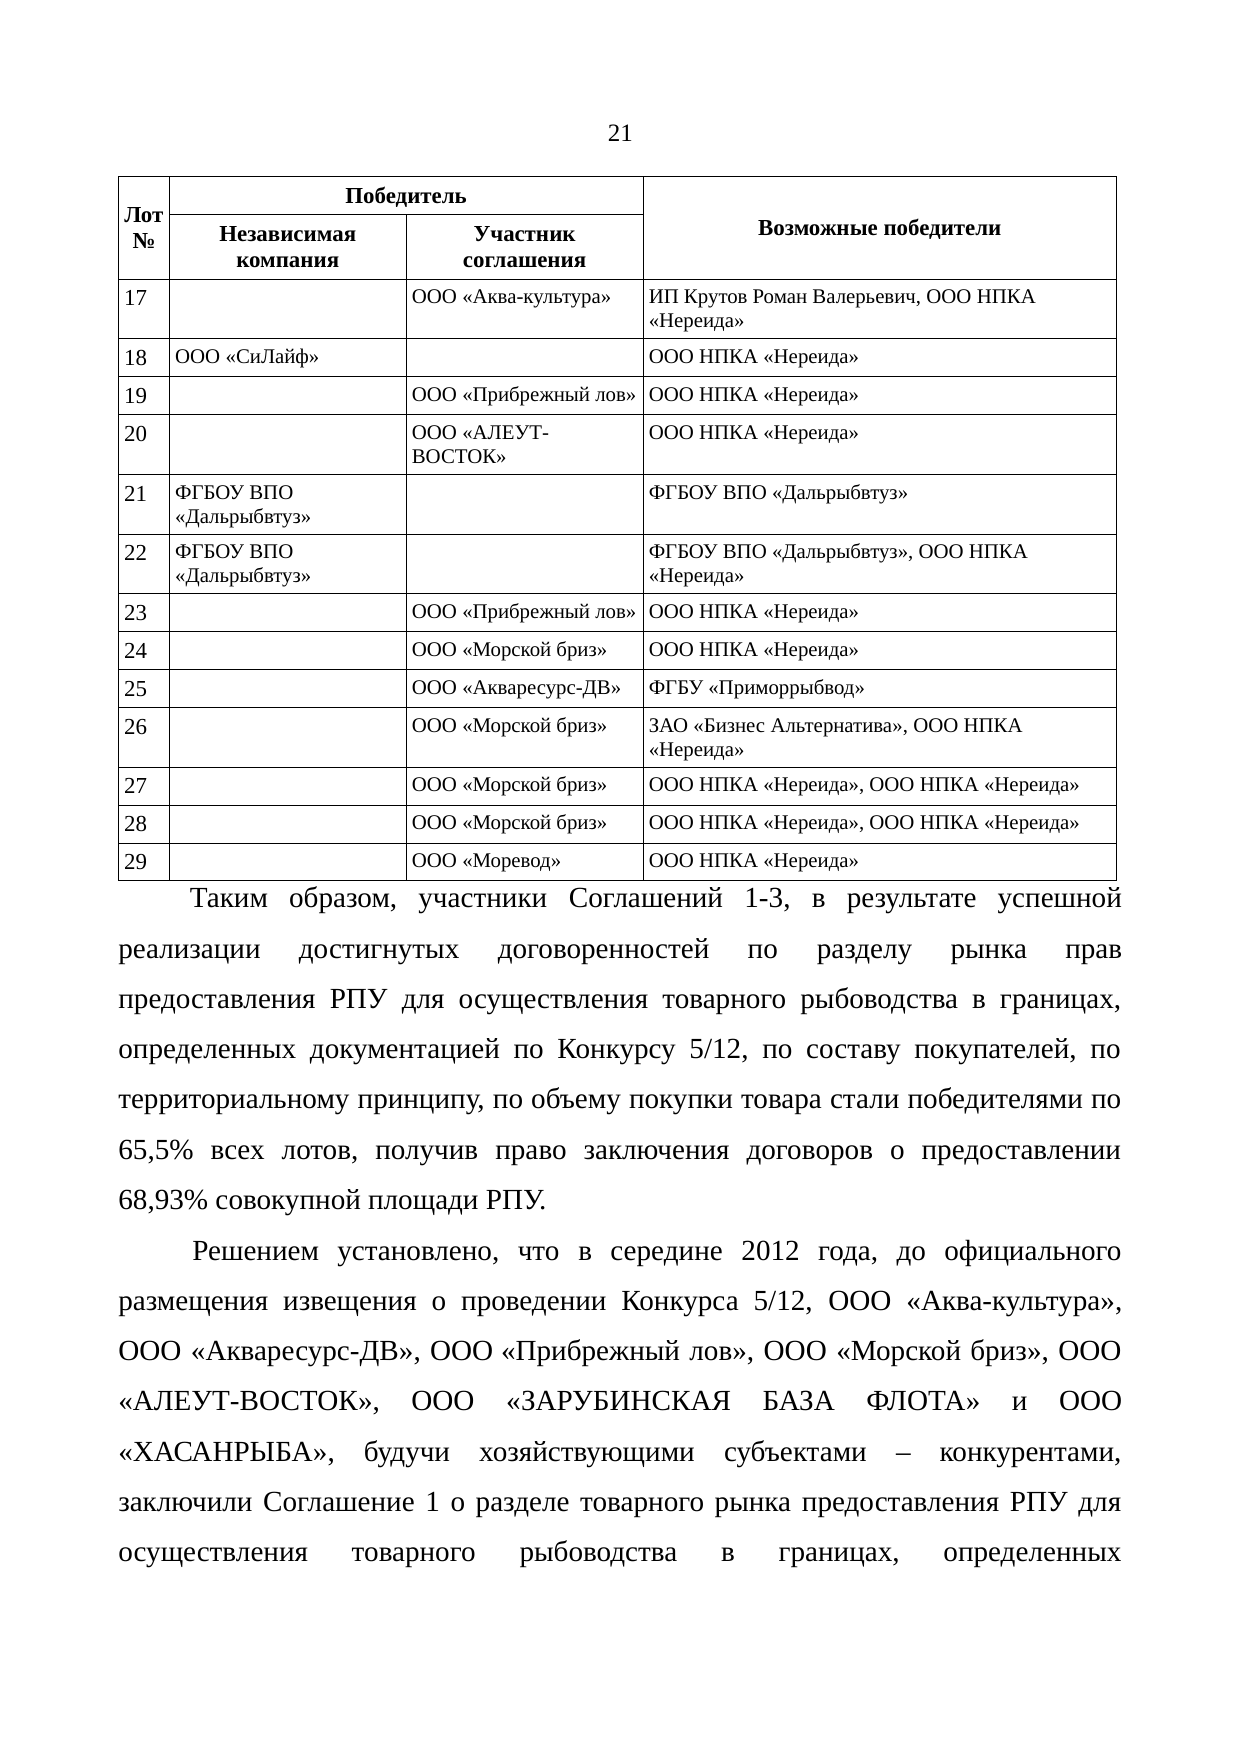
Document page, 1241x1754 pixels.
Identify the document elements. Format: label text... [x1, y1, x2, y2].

table_cell ООО НПКА «Нереида» [644, 844, 1116, 880]
table_cell ООО «Морской бриз» [407, 768, 643, 804]
table_cell ООО «Аква-культура» [407, 280, 643, 338]
table_cell ООО НПКА «Нереида» [644, 377, 1116, 414]
text Решением установлено, что в середине 2012 года, до официального размещения извещения о проведении Конкурса 5/12, ООО «Аква-культура», ООО «Акваресурс-ДВ», ООО «Прибрежный лов», ООО «Морской бриз», ООО «АЛЕУТ-ВОСТОК», ООО «ЗАРУБИНСКАЯ БАЗА ФЛОТА» и ООО «ХАСАНРЫБА», будучи хозяйствующими субъектами – конкурентами, заключили Соглашение 1 о разделе товарного рынка предоставления РПУ для осуществления товарного рыбоводства в границах, определенных [118, 1233, 1122, 1568]
table_cell [170, 768, 406, 804]
table_cell [170, 806, 406, 842]
table_cell 26 [119, 708, 169, 767]
table_cell 22 [119, 535, 169, 593]
table_cell ООО «Морской бриз» [407, 806, 643, 842]
table_cell ФГБУ «Приморрыбвод» [644, 670, 1116, 707]
table_cell ФГБОУ ВПО «Дальрыбвтуз», ООО НПКА «Нереида» [644, 535, 1116, 593]
table_cell [170, 280, 406, 338]
table_header Возможные победители [644, 177, 1116, 278]
table_cell Независимая компания [170, 215, 406, 278]
table_cell ООО НПКА «Нереида», ООО НПКА «Нереида» [644, 806, 1116, 842]
table_cell ООО НПКА «Нереида» [644, 632, 1116, 669]
table_cell ЗАО «Бизнес Альтернатива», ООО НПКА «Нереида» [644, 708, 1116, 767]
table_cell ООО НПКА «Нереида» [644, 594, 1116, 631]
table_cell [407, 535, 643, 593]
table_cell 29 [119, 844, 169, 880]
table_cell ООО «Акваресурс-ДВ» [407, 670, 643, 707]
table_cell 25 [119, 670, 169, 707]
table_cell 28 [119, 806, 169, 842]
table_cell Участник соглашения [407, 215, 643, 278]
table_cell ООО НПКА «Нереида» [644, 339, 1116, 376]
table_cell 19 [119, 377, 169, 414]
table_cell [407, 475, 643, 533]
table_cell ООО «АЛЕУТ-ВОСТОК» [407, 415, 643, 474]
table_cell 23 [119, 594, 169, 631]
table_cell [170, 632, 406, 669]
table_cell [170, 377, 406, 414]
table_cell 17 [119, 280, 169, 338]
table_cell 27 [119, 768, 169, 804]
table_cell ООО НПКА «Нереида», ООО НПКА «Нереида» [644, 768, 1116, 804]
table_cell ФГБОУ ВПО «Дальрыбвтуз» [170, 535, 406, 593]
table_cell [170, 594, 406, 631]
table_cell ООО НПКА «Нереида» [644, 415, 1116, 474]
table_cell ООО «СиЛайф» [170, 339, 406, 376]
table_cell [170, 415, 406, 474]
table_cell ФГБОУ ВПО «Дальрыбвтуз» [644, 475, 1116, 533]
table_cell 20 [119, 415, 169, 474]
table_cell ФГБОУ ВПО «Дальрыбвтуз» [170, 475, 406, 533]
table_cell ИП Крутов Роман Валерьевич, ООО НПКА «Нереида» [644, 280, 1116, 338]
table_cell [170, 708, 406, 767]
table_cell ООО «Прибрежный лов» [407, 594, 643, 631]
table_cell [170, 670, 406, 707]
text Таким образом, участники Соглашений 1-3, в результате успешной реализации достигнутых договоренностей по разделу рынка прав предоставления РПУ для осуществления товарного рыбоводства в границах, определенных документацией по Конкурсу 5/12, по составу покупателей, по территориальному принципу, по объему покупки товара стали победителями по 65,5% всех лотов, получив право заключения договоров о предоставлении 68,93% совокупной площади РПУ. [118, 880, 1122, 1216]
table_cell ООО «Морской бриз» [407, 708, 643, 767]
table_cell [407, 339, 643, 376]
table_cell 24 [119, 632, 169, 669]
table_cell ООО «Прибрежный лов» [407, 377, 643, 414]
table_header Лот№ [119, 177, 169, 278]
table_cell 18 [119, 339, 169, 376]
table_header Победитель [170, 177, 643, 214]
table_cell [170, 844, 406, 880]
table_cell 21 [119, 475, 169, 533]
table_cell ООО «Морской бриз» [407, 632, 643, 669]
table_cell ООО «Моревод» [407, 844, 643, 880]
